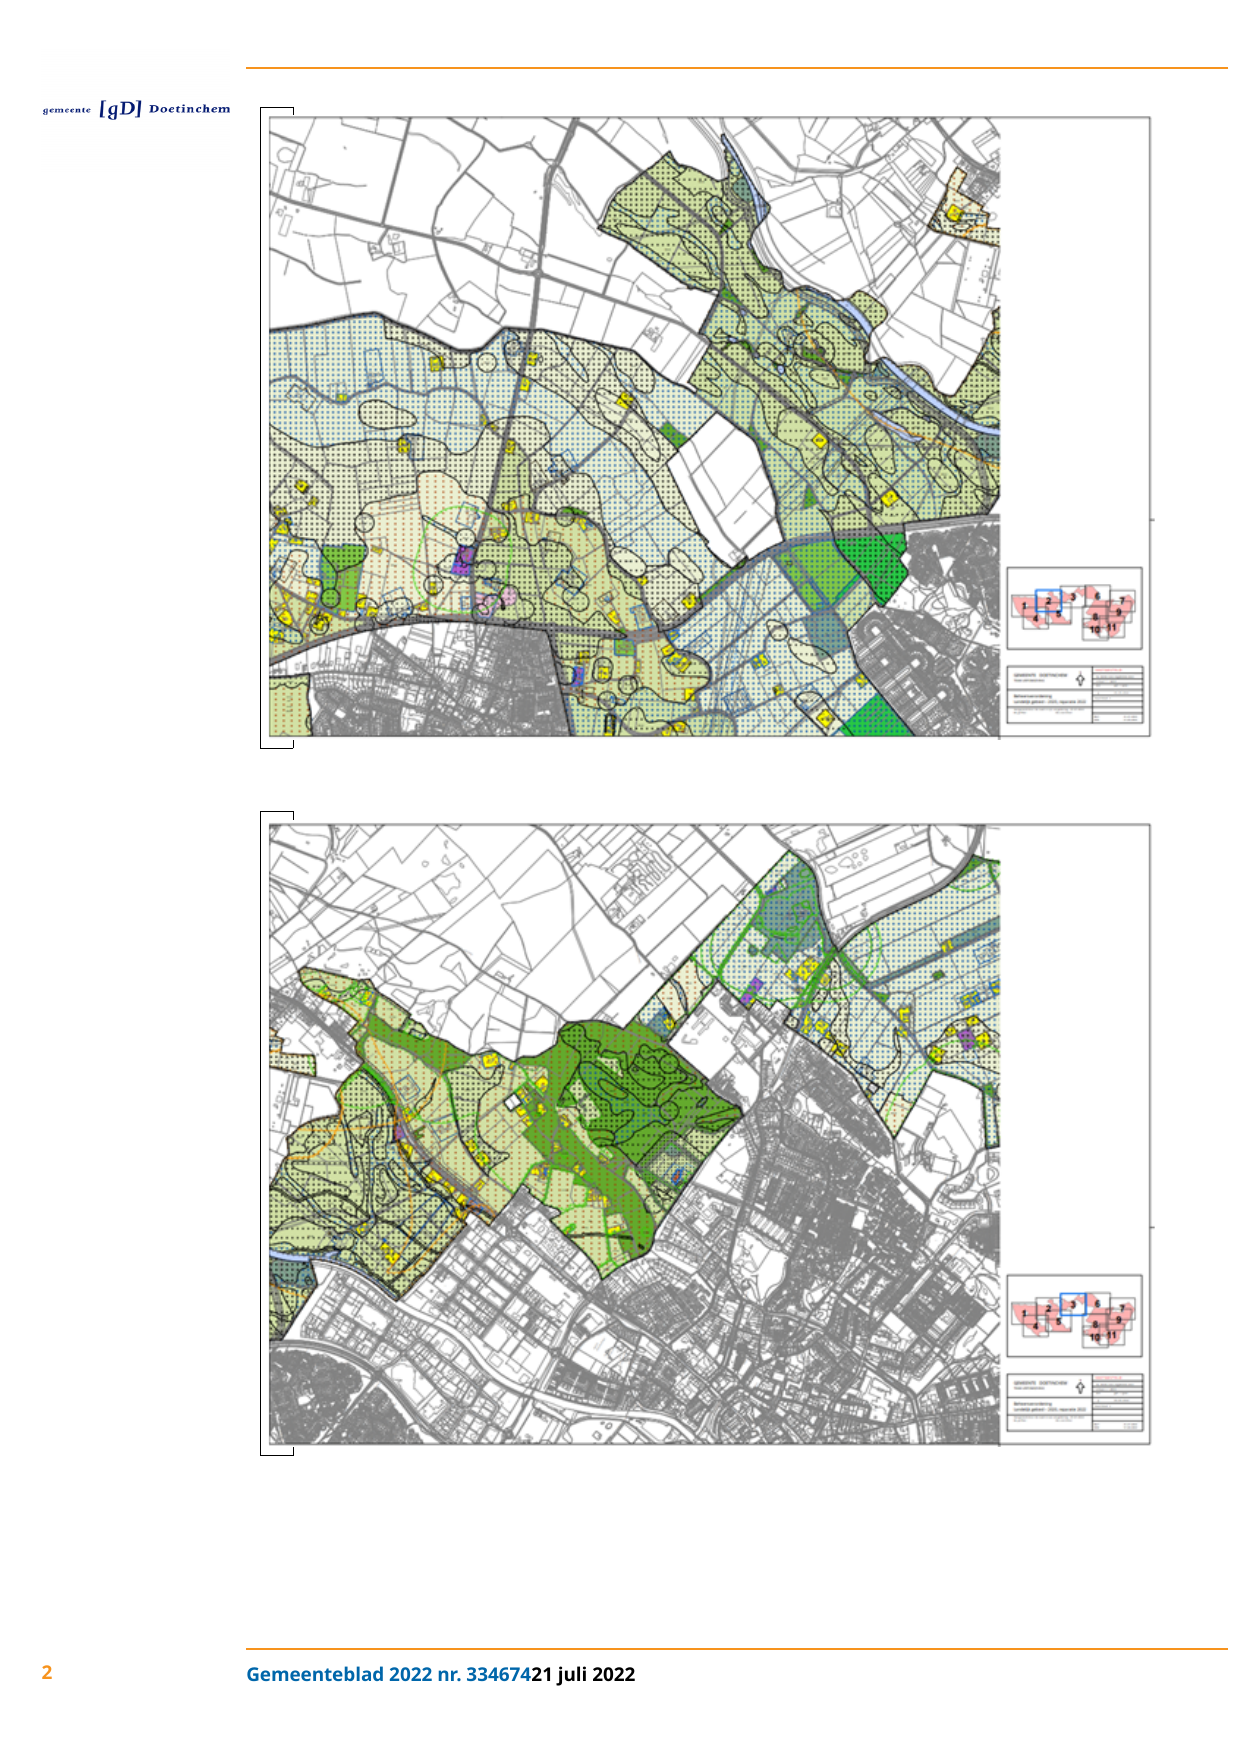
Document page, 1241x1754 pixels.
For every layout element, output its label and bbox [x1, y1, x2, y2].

picture [268, 820, 1155, 1447]
picture [268, 115, 1155, 740]
picture [41, 47, 231, 172]
